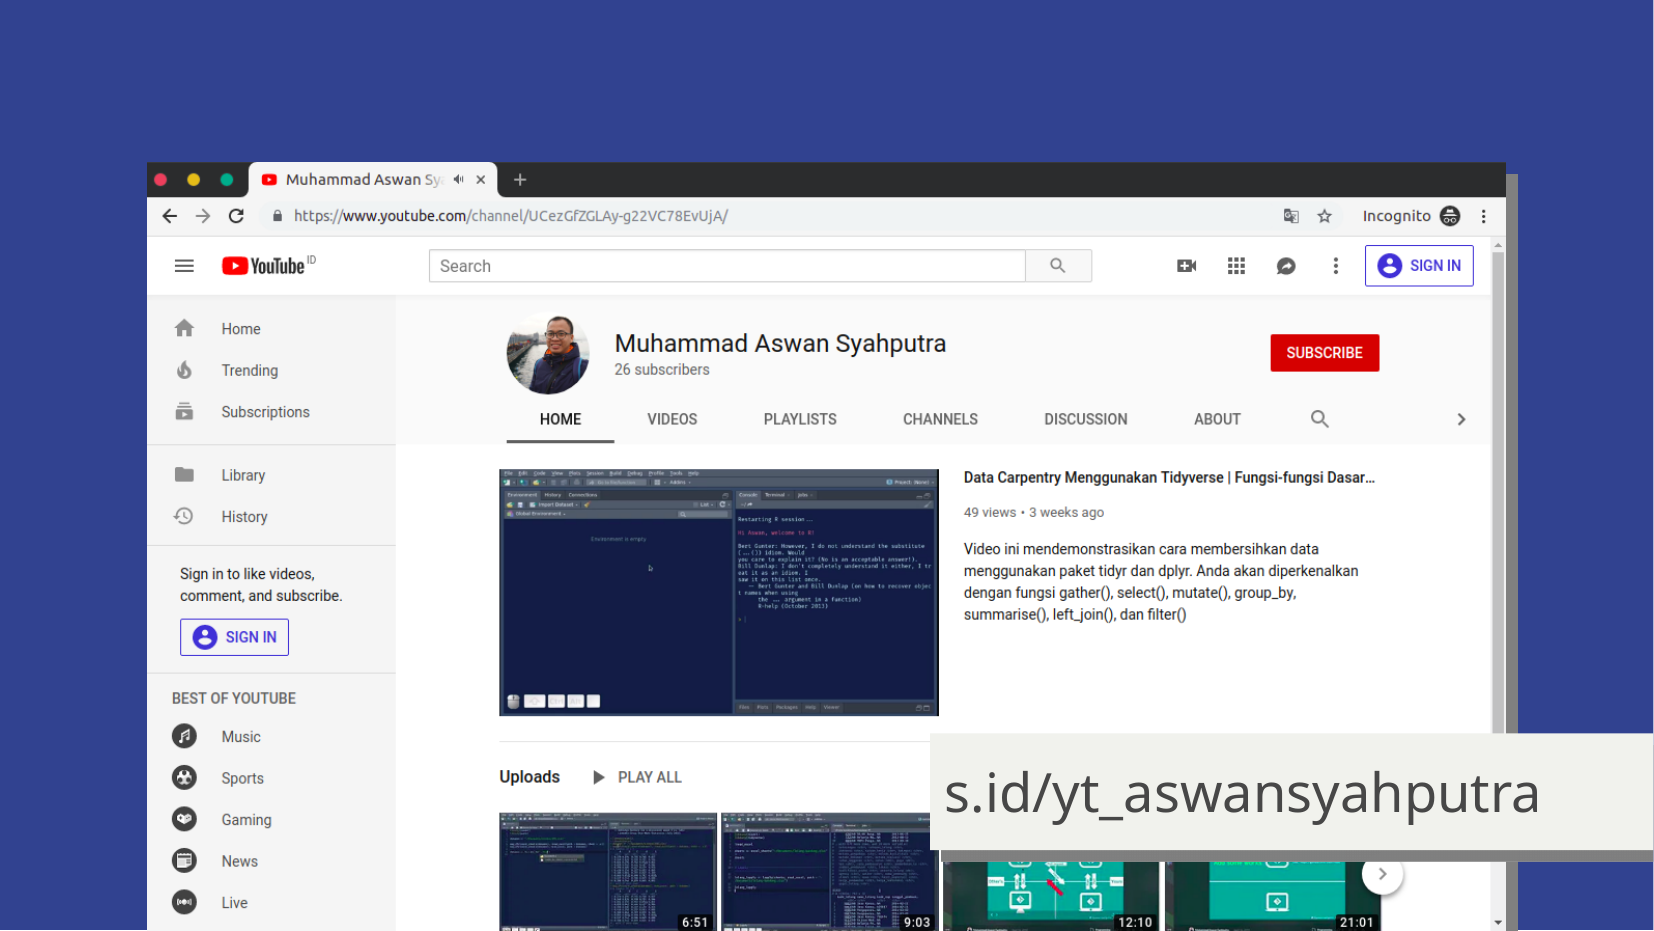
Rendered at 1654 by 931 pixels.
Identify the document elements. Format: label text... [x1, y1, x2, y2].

picture [147, 162, 1506, 931]
text_box s.id/yt_aswansyahputra [930, 733, 1654, 851]
